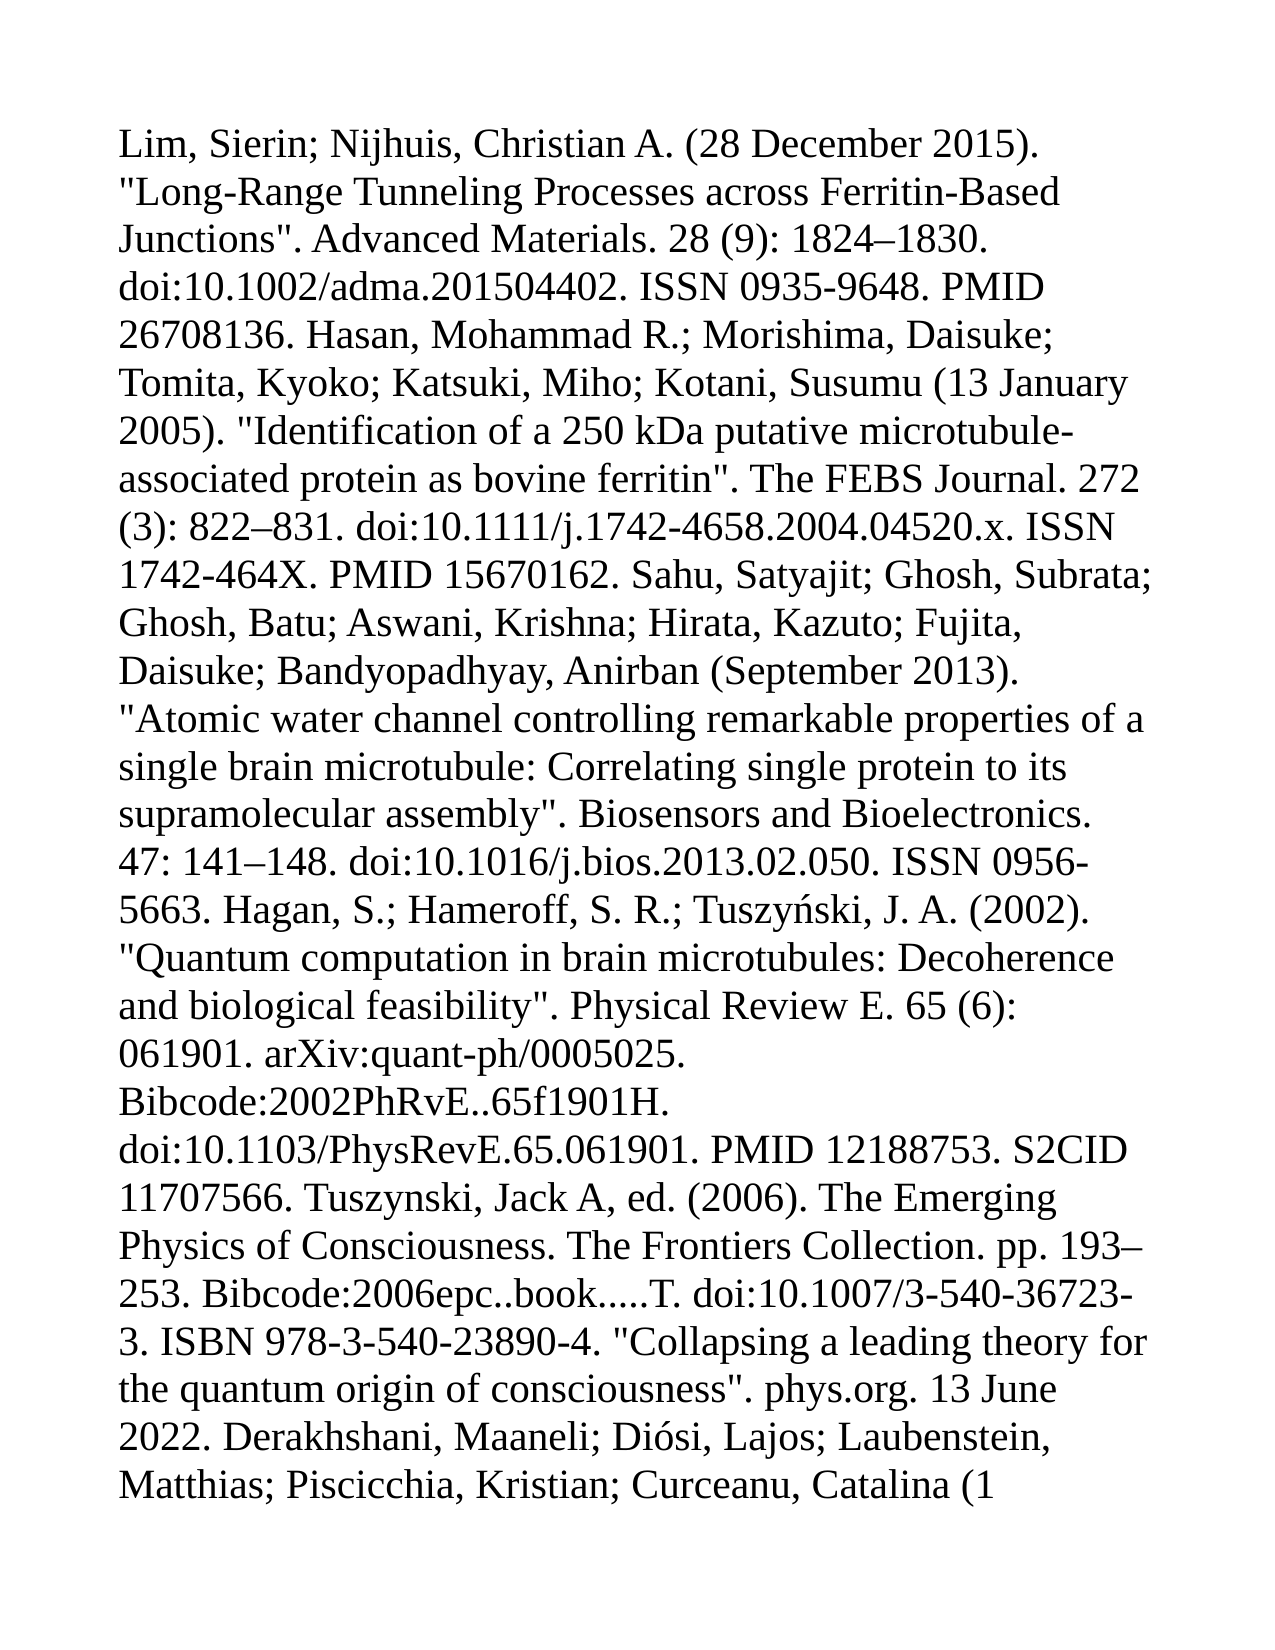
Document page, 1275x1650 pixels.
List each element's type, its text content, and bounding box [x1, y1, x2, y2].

text Lim, Sierin; Nijhuis, Christian A. (28 December 2015). "Long-Range Tunneling Processes across Ferritin-Based Junctions". Advanced Materials. 28 (9): 1824–1830. doi:10.1002/adma.201504402. ISSN 0935-9648. PMID 26708136. Hasan, Mohammad R.; Morishima, Daisuke; Tomita, Kyoko; Katsuki, Miho; Kotani, Susumu (13 January 2005). "Identification of a 250 kDa putative microtubule-associated protein as bovine ferritin". The FEBS Journal. 272 (3): 822–831. doi:10.1111/j.1742-4658.2004.04520.x. ISSN 1742-464X. PMID 15670162. Sahu, Satyajit; Ghosh, Subrata; Ghosh, Batu; Aswani, Krishna; Hirata, Kazuto; Fujita, Daisuke; Bandyopadhyay, Anirban (September 2013). "Atomic water channel controlling remarkable properties of a single brain microtubule: Correlating single protein to its supramolecular assembly". Biosensors and Bioelectronics. 47: 141–148. doi:10.1016/j.bios.2013.02.050. ISSN 0956-5663. Hagan, S.; Hameroff, S. R.; Tuszyński, J. A. (2002). "Quantum computation in brain microtubules: Decoherence and biological feasibility". Physical Review E. 65 (6): 061901. arXiv:quant-ph/0005025. Bibcode:2002PhRvE..65f1901H. doi:10.1103/PhysRevE.65.061901. PMID 12188753. S2CID 11707566. Tuszynski, Jack A, ed. (2006). The Emerging Physics of Consciousness. The Frontiers Collection. pp. 193–253. Bibcode:2006epc..book.....T. doi:10.1007/3-540-36723-3. ISBN 978-3-540-23890-4. "Collapsing a leading theory for the quantum origin of consciousness". phys.org. 13 June 2022. Derakhshani, Maaneli; Diósi, Lajos; Laubenstein, Matthias; Piscicchia, Kristian; Curceanu, Catalina (1 [118, 118, 1157, 1508]
